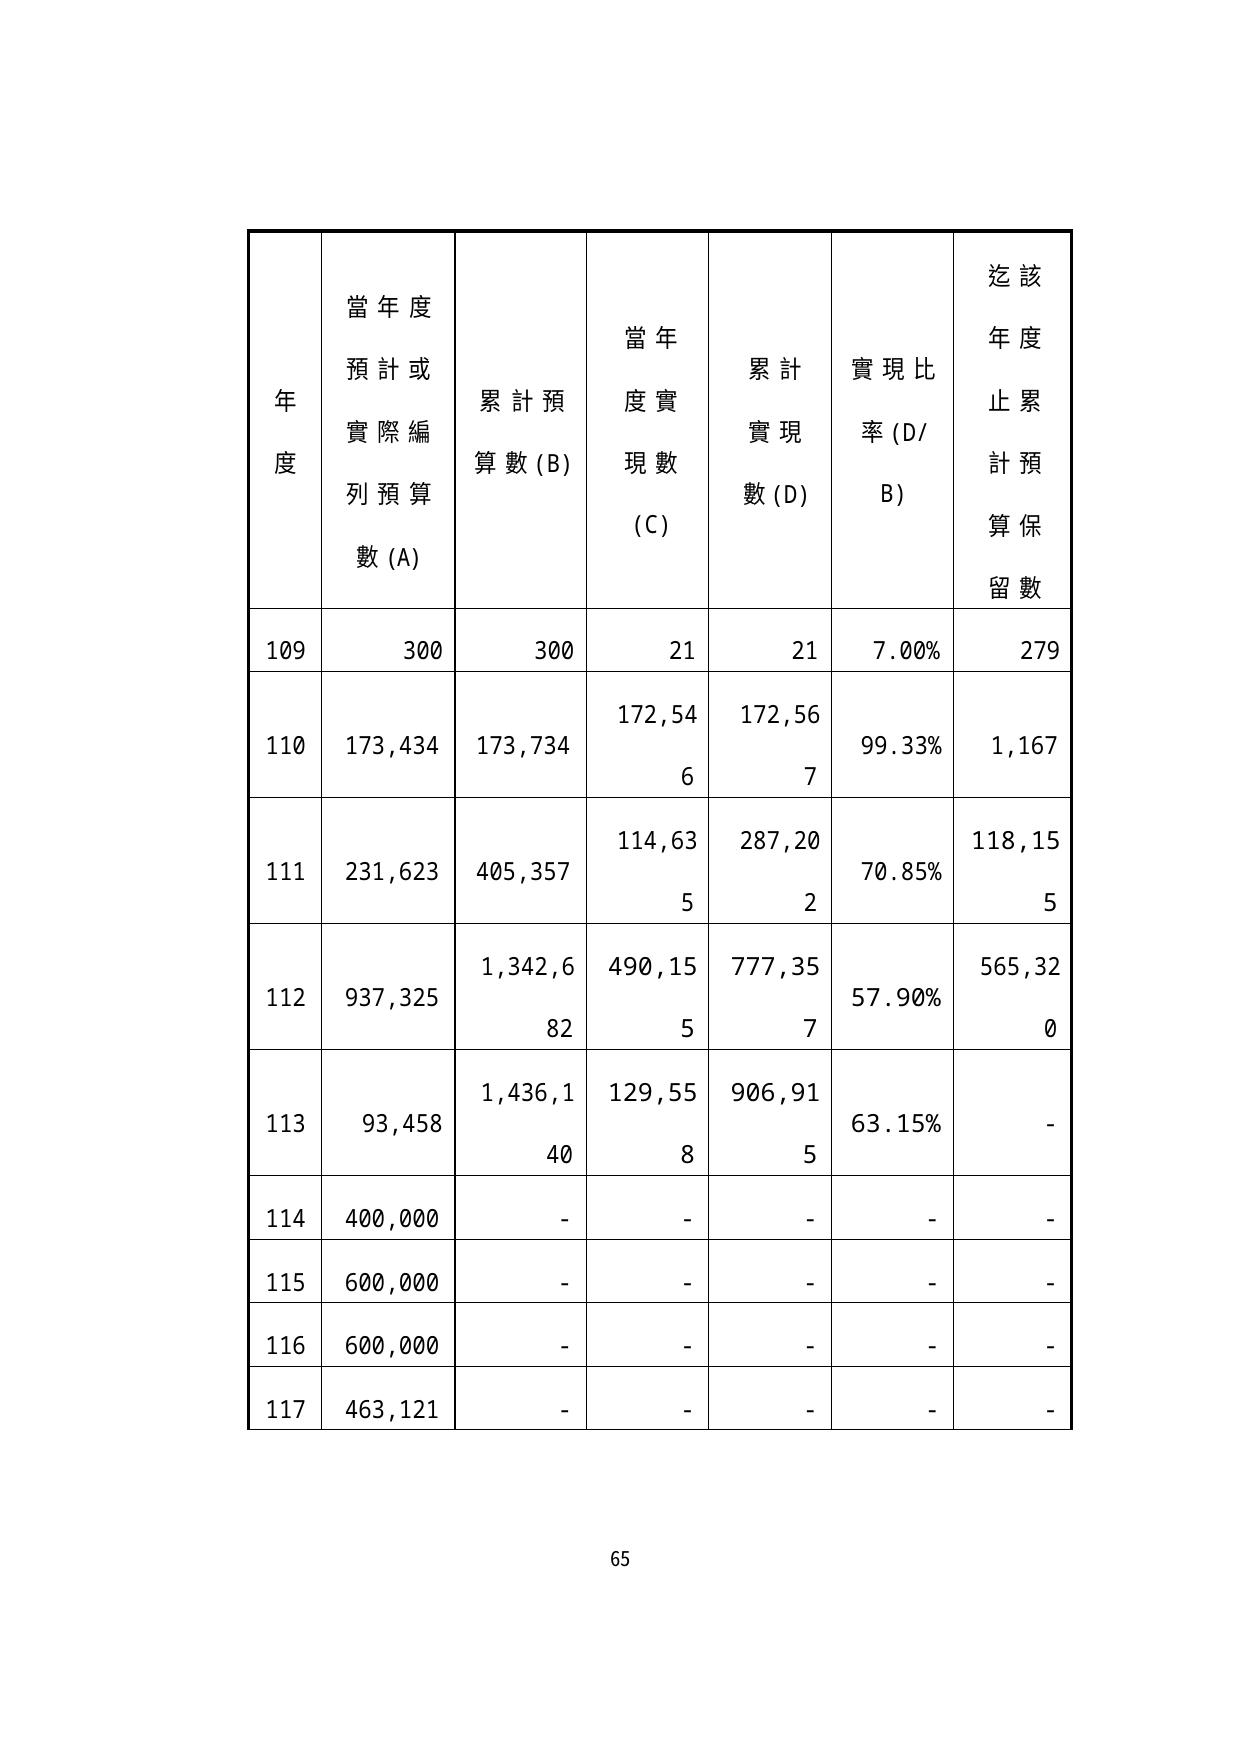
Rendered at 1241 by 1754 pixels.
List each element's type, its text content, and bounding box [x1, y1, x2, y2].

table_cell - [587, 1240, 708, 1302]
table_header 年度 [250, 233, 321, 607]
table_header 累計實現數(D) [709, 233, 831, 607]
table_cell 114,635 [587, 798, 708, 923]
table_cell 1,436,140 [456, 1050, 586, 1175]
table_cell - [456, 1240, 586, 1302]
table_cell 129,558 [587, 1050, 708, 1175]
table_cell 111 [250, 798, 321, 923]
table_cell 21 [709, 609, 831, 671]
table_cell 110 [250, 672, 321, 797]
table_cell 57.90% [832, 924, 953, 1049]
table_cell - [954, 1367, 1070, 1429]
table_cell 21 [587, 609, 708, 671]
table_cell - [832, 1176, 953, 1239]
table_cell 117 [250, 1367, 321, 1429]
table_cell 109 [250, 609, 321, 671]
table_cell 173,434 [322, 672, 454, 797]
table_cell 400,000 [322, 1176, 454, 1239]
table_cell 490,155 [587, 924, 708, 1049]
table_cell 279 [954, 609, 1070, 671]
table_cell - [709, 1303, 831, 1366]
table_cell - [709, 1240, 831, 1302]
table_cell 115 [250, 1240, 321, 1302]
table_cell 777,357 [709, 924, 831, 1049]
table_header 實現比率(D/B) [832, 233, 953, 607]
table_cell 287,202 [709, 798, 831, 923]
table_cell - [587, 1303, 708, 1366]
table_cell - [709, 1367, 831, 1429]
table_cell 99.33% [832, 672, 953, 797]
table_cell 600,000 [322, 1240, 454, 1302]
table_cell 114 [250, 1176, 321, 1239]
table_cell - [832, 1367, 953, 1429]
table_cell 93,458 [322, 1050, 454, 1175]
table_cell 405,357 [456, 798, 586, 923]
table_header 累計預算數(B) [456, 233, 586, 607]
table_cell 116 [250, 1303, 321, 1366]
table_cell 906,915 [709, 1050, 831, 1175]
table_cell 112 [250, 924, 321, 1049]
table_header 當年度預計或實際編列預算數(A) [322, 233, 454, 607]
table_cell 565,320 [954, 924, 1070, 1049]
table_header 當年度實現數(C) [587, 233, 708, 607]
table_cell - [954, 1050, 1070, 1175]
table_cell 172,567 [709, 672, 831, 797]
table_cell 300 [322, 609, 454, 671]
table_cell 937,325 [322, 924, 454, 1049]
table_cell 463,121 [322, 1367, 454, 1429]
table_cell - [832, 1303, 953, 1366]
table_header 迄該年度止累計預算保留數 [954, 233, 1070, 607]
table_cell 63.15% [832, 1050, 953, 1175]
table_cell 7.00% [832, 609, 953, 671]
table_cell - [587, 1367, 708, 1429]
table_cell - [456, 1367, 586, 1429]
table_cell - [709, 1176, 831, 1239]
table_cell 118,155 [954, 798, 1070, 923]
table_cell - [954, 1240, 1070, 1302]
table_cell 600,000 [322, 1303, 454, 1366]
table_cell 70.85% [832, 798, 953, 923]
table_cell - [587, 1176, 708, 1239]
table_cell - [954, 1303, 1070, 1366]
table_cell 300 [456, 609, 586, 671]
table_cell 1,167 [954, 672, 1070, 797]
table_cell 231,623 [322, 798, 454, 923]
table_cell - [954, 1176, 1070, 1239]
table_cell 1,342,682 [456, 924, 586, 1049]
table_cell 113 [250, 1050, 321, 1175]
table_cell 172,546 [587, 672, 708, 797]
table_cell - [456, 1176, 586, 1239]
table_cell - [832, 1240, 953, 1302]
table_cell - [456, 1303, 586, 1366]
table_cell 173,734 [456, 672, 586, 797]
